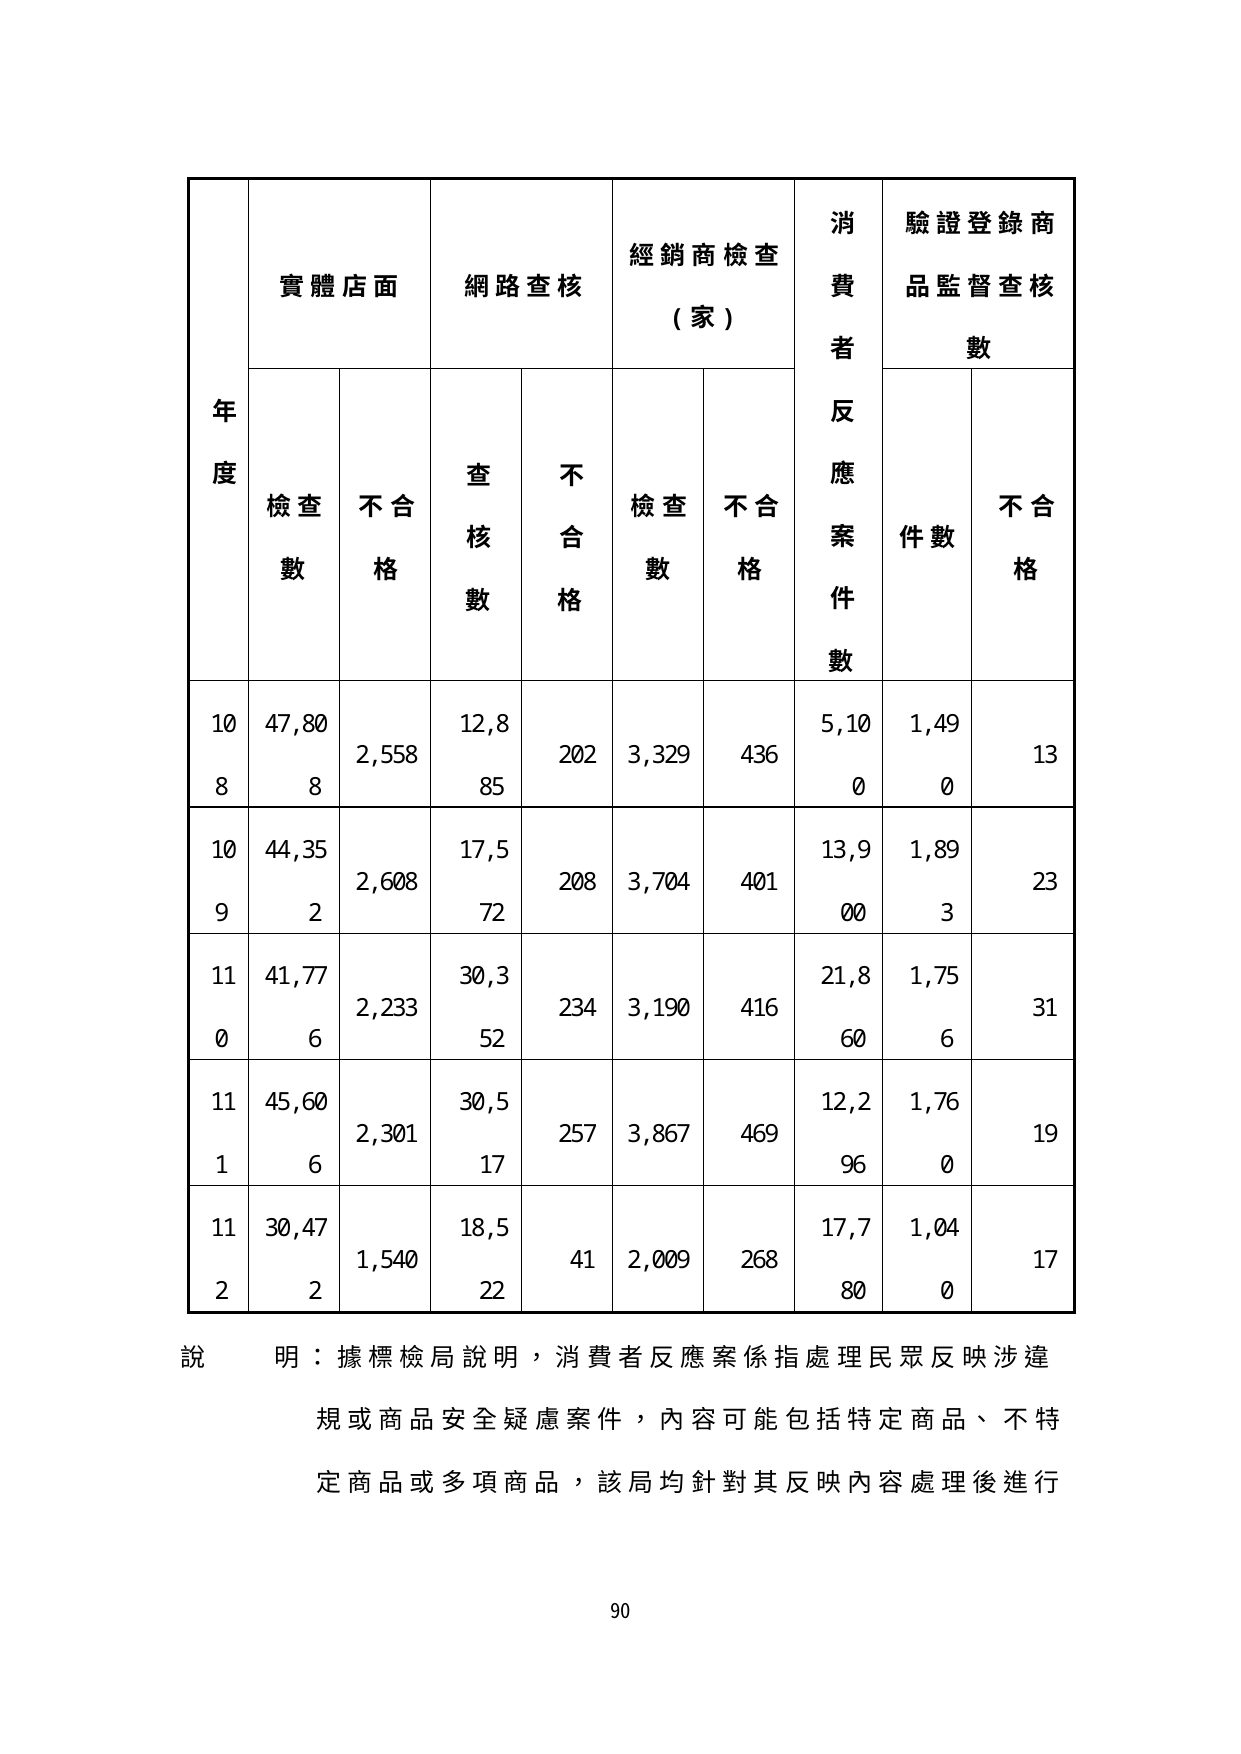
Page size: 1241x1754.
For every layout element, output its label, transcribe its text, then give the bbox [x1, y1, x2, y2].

table_cell 268 [704, 1186, 794, 1311]
table_cell 109 [190, 808, 248, 932]
table_cell 19 [972, 1060, 1073, 1184]
table_cell 2,009 [613, 1186, 703, 1311]
table_cell 44,352 [249, 808, 339, 932]
table_cell 47,808 [249, 681, 339, 806]
table_cell 469 [704, 1060, 794, 1184]
table_cell 202 [522, 681, 612, 806]
text 說 明：據標檢局說明，消費者反應案係指處理民眾反映涉違規或商品安全疑慮案件，內容可能包括特定商品、不特定商品或多項商品，該局均針對其反映內容處理後進行 [176, 1314, 1063, 1501]
table_cell 不合格 [972, 369, 1073, 680]
table_cell 41 [522, 1186, 612, 1311]
table_cell 110 [190, 934, 248, 1058]
table_cell 2,301 [340, 1060, 430, 1184]
table_header 實體店面 [249, 180, 430, 368]
table_cell 41,776 [249, 934, 339, 1058]
table_cell 30,352 [431, 934, 521, 1058]
table_cell 257 [522, 1060, 612, 1184]
table_header 年度 [190, 180, 248, 680]
table_cell 12,885 [431, 681, 521, 806]
table_cell 13 [972, 681, 1073, 806]
table_cell 23 [972, 808, 1073, 932]
table_cell 不合格 [704, 369, 794, 680]
table_cell 401 [704, 808, 794, 932]
table_cell 2,233 [340, 934, 430, 1058]
table_cell 1,040 [883, 1186, 971, 1311]
table_cell 436 [704, 681, 794, 806]
table_cell 17 [972, 1186, 1073, 1311]
table_cell 3,704 [613, 808, 703, 932]
table_header 驗證登錄商品監督查核數 [883, 180, 1073, 368]
table_cell 21,860 [795, 934, 882, 1058]
table_cell 不合格 [522, 369, 612, 680]
table_cell 17,780 [795, 1186, 882, 1311]
table_cell 2,608 [340, 808, 430, 932]
table_cell 5,100 [795, 681, 882, 806]
table_cell 31 [972, 934, 1073, 1058]
table_cell 208 [522, 808, 612, 932]
table_header 經銷商檢查(家) [613, 180, 794, 368]
table_cell 檢查數 [249, 369, 339, 680]
table_cell 3,190 [613, 934, 703, 1058]
table_cell 1,760 [883, 1060, 971, 1184]
table_cell 17,572 [431, 808, 521, 932]
table_cell 3,867 [613, 1060, 703, 1184]
table_cell 1,540 [340, 1186, 430, 1311]
table_cell 45,606 [249, 1060, 339, 1184]
table_cell 1,490 [883, 681, 971, 806]
table_cell 111 [190, 1060, 248, 1184]
table_cell 1,756 [883, 934, 971, 1058]
table_cell 2,558 [340, 681, 430, 806]
table_cell 件數 [883, 369, 971, 680]
table_header 消費者反應案件數 [795, 180, 882, 680]
table_cell 12,296 [795, 1060, 882, 1184]
table_cell 108 [190, 681, 248, 806]
table_cell 30,517 [431, 1060, 521, 1184]
table_cell 檢查數 [613, 369, 703, 680]
table_header 網路查核 [431, 180, 612, 368]
table_cell 30,472 [249, 1186, 339, 1311]
table_cell 不合格 [340, 369, 430, 680]
table_cell 1,893 [883, 808, 971, 932]
table_cell 112 [190, 1186, 248, 1311]
table_cell 18,522 [431, 1186, 521, 1311]
table_cell 13,900 [795, 808, 882, 932]
table_cell 查核數 [431, 369, 521, 680]
table_cell 3,329 [613, 681, 703, 806]
table_cell 234 [522, 934, 612, 1058]
table_cell 416 [704, 934, 794, 1058]
